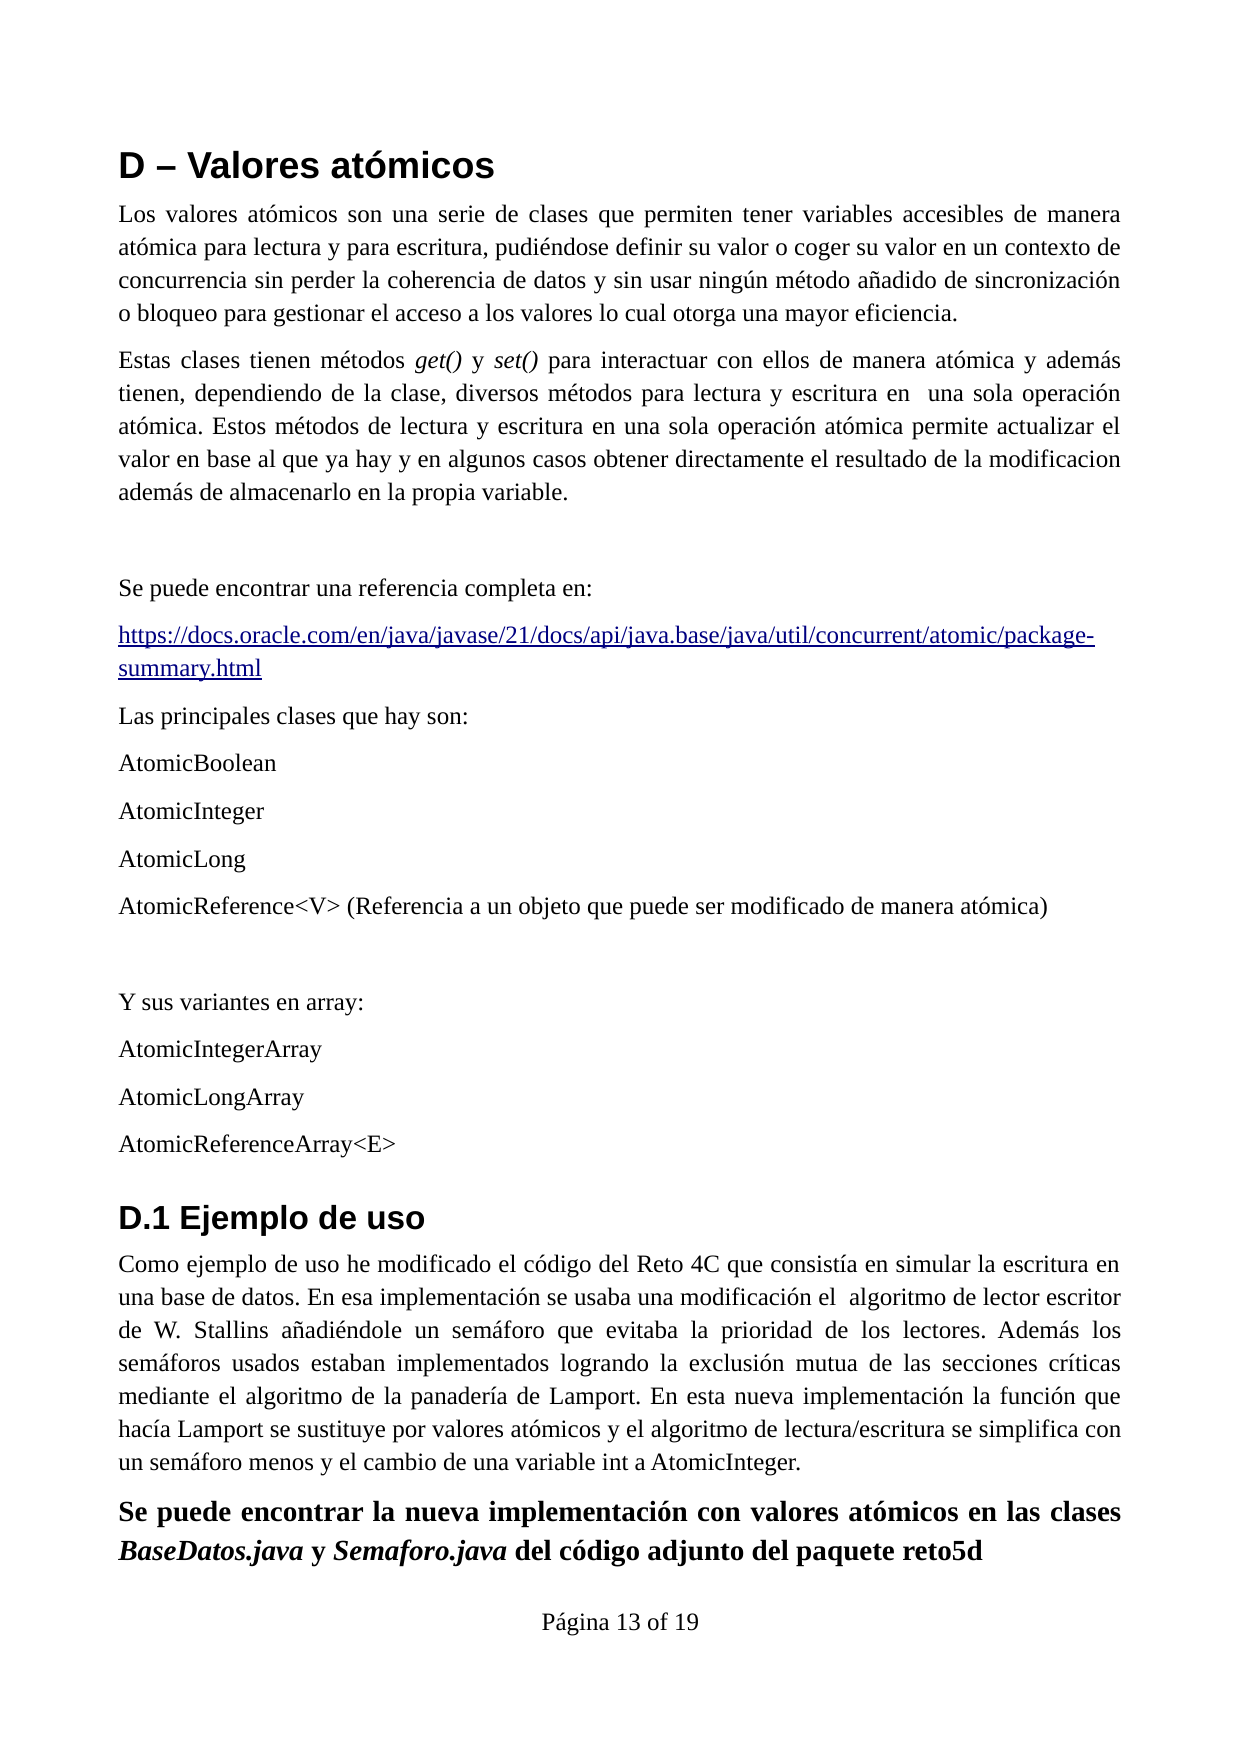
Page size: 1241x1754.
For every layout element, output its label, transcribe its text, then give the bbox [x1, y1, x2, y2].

text AtomicInteger [118, 796, 1122, 825]
subtitle D.1 Ejemplo de uso [118, 1198, 1122, 1236]
text AtomicLongArray [118, 1082, 1122, 1111]
text Se puede encontrar una referencia completa en: [118, 573, 1122, 601]
subtitle D – Valores atómicos [118, 143, 1122, 186]
text Las principales clases que hay son: [118, 701, 1122, 730]
text Los valores atómicos son una serie de clases que permiten tener variables accesibles de manera atómica para lectura y para escritura, pudiéndose definir su valor o coger su valor en un contexto de concurrencia sin perder la coherencia de datos y sin usar ningún método añadido de sincronización o bloqueo para gestionar el acceso a los valores lo cual otorga una mayor eficiencia. [118, 199, 1122, 327]
text AtomicBoolean [118, 748, 1122, 777]
text AtomicIntegerArray [118, 1034, 1122, 1063]
text Se puede encontrar la nueva implementación con valores atómicos en las clases BaseDatos.java y Semaforo.java del código adjunto del paquete reto5d [118, 1494, 1122, 1567]
text https://docs.oracle.com/en/java/javase/21/docs/api/java.base/java/util/concurrent/atomic/package-summary.html [118, 620, 1122, 682]
text Como ejemplo de uso he modificado el código del Reto 4C que consistía en simular la escritura en una base de datos. En esa implementación se usaba una modificación el algoritmo de lector escritor de W. Stallins añadiéndole un semáforo que evitaba la prioridad de los lectores. Además los semáforos usados estaban implementados logrando la exclusión mutua de las secciones críticas mediante el algoritmo de la panadería de Lamport. En esta nueva implementación la función que hacía Lamport se sustituye por valores atómicos y el algoritmo de lectura/escritura se simplifica con un semáforo menos y el cambio de una variable int a AtomicInteger. [118, 1249, 1122, 1476]
text Estas clases tienen métodos get() y set() para interactuar con ellos de manera atómica y además tienen, dependiendo de la clase, diversos métodos para lectura y escritura en una sola operación atómica. Estos métodos de lectura y escritura en una sola operación atómica permite actualizar el valor en base al que ya hay y en algunos casos obtener directamente el resultado de la modificacion además de almacenarlo en la propia variable. [118, 345, 1122, 506]
text AtomicReferenceArray<E> [118, 1129, 1122, 1158]
text AtomicReference<V> (Referencia a un objeto que puede ser modificado de manera atómica) [118, 891, 1122, 920]
text Y sus variantes en array: [118, 987, 1122, 1015]
text AtomicLong [118, 844, 1122, 872]
